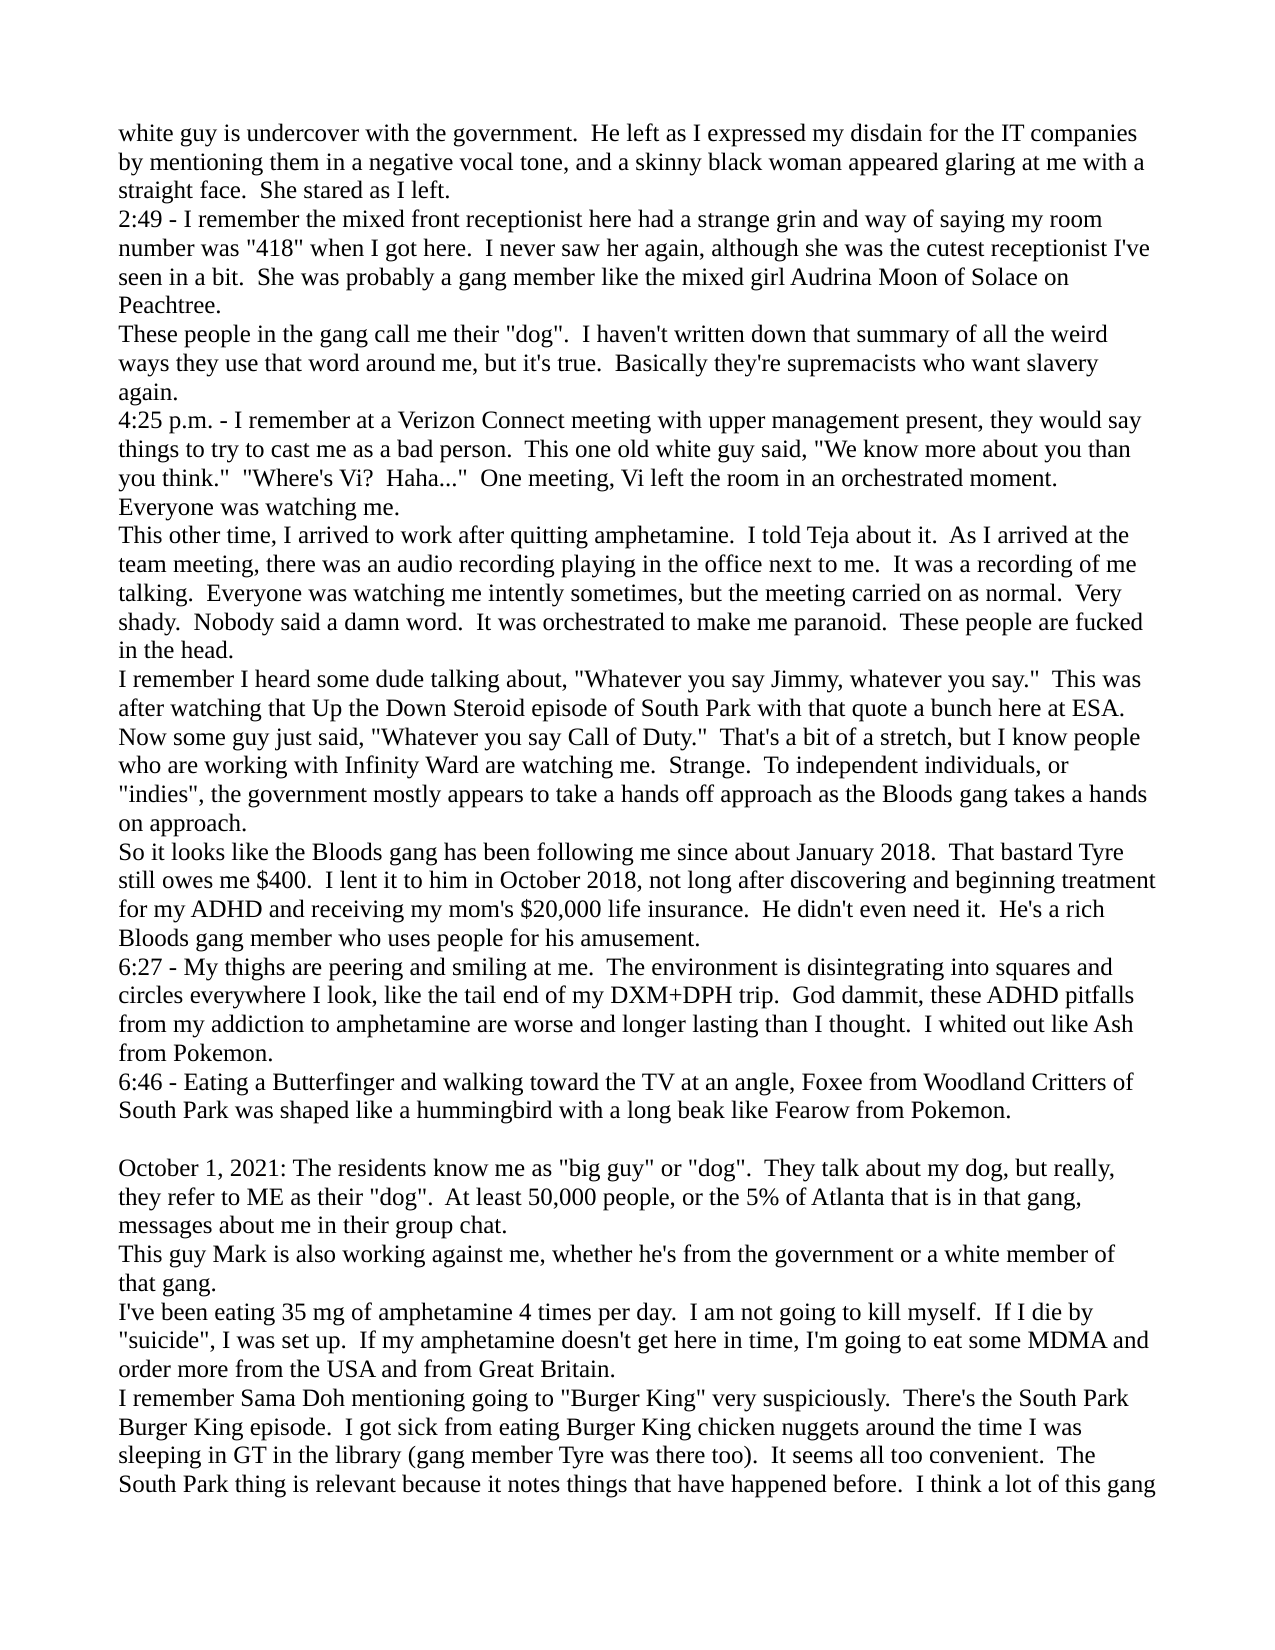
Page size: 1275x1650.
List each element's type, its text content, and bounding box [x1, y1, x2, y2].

text October 1, 2021: The residents know me as "big guy" or "dog". They talk about my dog, but really, they refer to ME as their "dog". At least 50,000 people, or the 5% of Atlanta that is in that gang, messages about me in their group chat. [118, 1153, 1157, 1239]
text These people in the gang call me their "dog". I haven't written down that summary of all the weird ways they use that word around me, but it's true. Basically they're supremacists who want slavery again. [118, 319, 1157, 406]
text This guy Mark is also working against me, whether he's from the government or a white member of that gang. [118, 1239, 1157, 1297]
text 2:49 - I remember the mixed front receptionist here had a strange grin and way of saying my room number was "418" when I got here. I never saw her again, although she was the cutest receptionist I've seen in a bit. She was probably a gang member like the mixed girl Audrina Moon of Solace on Peachtree. [118, 204, 1157, 319]
text 6:46 - Eating a Butterfinger and walking toward the TV at an angle, Foxee from Woodland Critters of South Park was shaped like a hummingbird with a long beak like Fearow from Pokemon. [118, 1067, 1157, 1124]
text I've been eating 35 mg of amphetamine 4 times per day. I am not going to kill myself. If I die by "suicide", I was set up. If my amphetamine doesn't get here in time, I'm going to eat some MDMA and order more from the USA and from Great Britain. [118, 1297, 1157, 1383]
text This other time, I arrived to work after quitting amphetamine. I told Teja about it. As I arrived at the team meeting, there was an audio recording playing in the office next to me. It was a recording of me talking. Everyone was watching me intently sometimes, but the meeting carried on as normal. Very shady. Nobody said a damn word. It was orchestrated to make me paranoid. These people are fucked in the head. [118, 521, 1157, 664]
text white guy is undercover with the government. He left as I expressed my disdain for the IT companies by mentioning them in a negative vocal tone, and a skinny black woman appeared glaring at me with a straight face. She stared as I left. [118, 118, 1157, 204]
text 6:27 - My thighs are peering and smiling at me. The environment is disintegrating into squares and circles everywhere I look, like the tail end of my DXM+DPH trip. God dammit, these ADHD pitfalls from my addiction to amphetamine are worse and longer lasting than I thought. I whited out like Ash from Pokemon. [118, 952, 1157, 1067]
text 4:25 p.m. - I remember at a Verizon Connect meeting with upper management present, they would say things to try to cast me as a bad person. This one old white guy said, "We know more about you than you think." "Where's Vi? Haha..." One meeting, Vi left the room in an orchestrated moment. Everyone was watching me. [118, 406, 1157, 521]
text So it looks like the Bloods gang has been following me since about January 2018. That bastard Tyre still owes me $400. I lent it to him in October 2018, not long after discovering and beginning treatment for my ADHD and receiving my mom's $20,000 life insurance. He didn't even need it. He's a rich Bloods gang member who uses people for his amusement. [118, 837, 1157, 952]
text I remember Sama Doh mentioning going to "Burger King" very suspiciously. There's the South Park Burger King episode. I got sick from eating Burger King chicken nuggets around the time I was sleeping in GT in the library (gang member Tyre was there too). It seems all too convenient. The South Park thing is relevant because it notes things that have happened before. I think a lot of this gang [118, 1383, 1157, 1498]
text I remember I heard some dude talking about, "Whatever you say Jimmy, whatever you say." This was after watching that Up the Down Steroid episode of South Park with that quote a bunch here at ESA. Now some guy just said, "Whatever you say Call of Duty." That's a bit of a stretch, but I know people who are working with Infinity Ward are watching me. Strange. To independent individuals, or "indies", the government mostly appears to take a hands off approach as the Bloods gang takes a hands on approach. [118, 664, 1157, 837]
